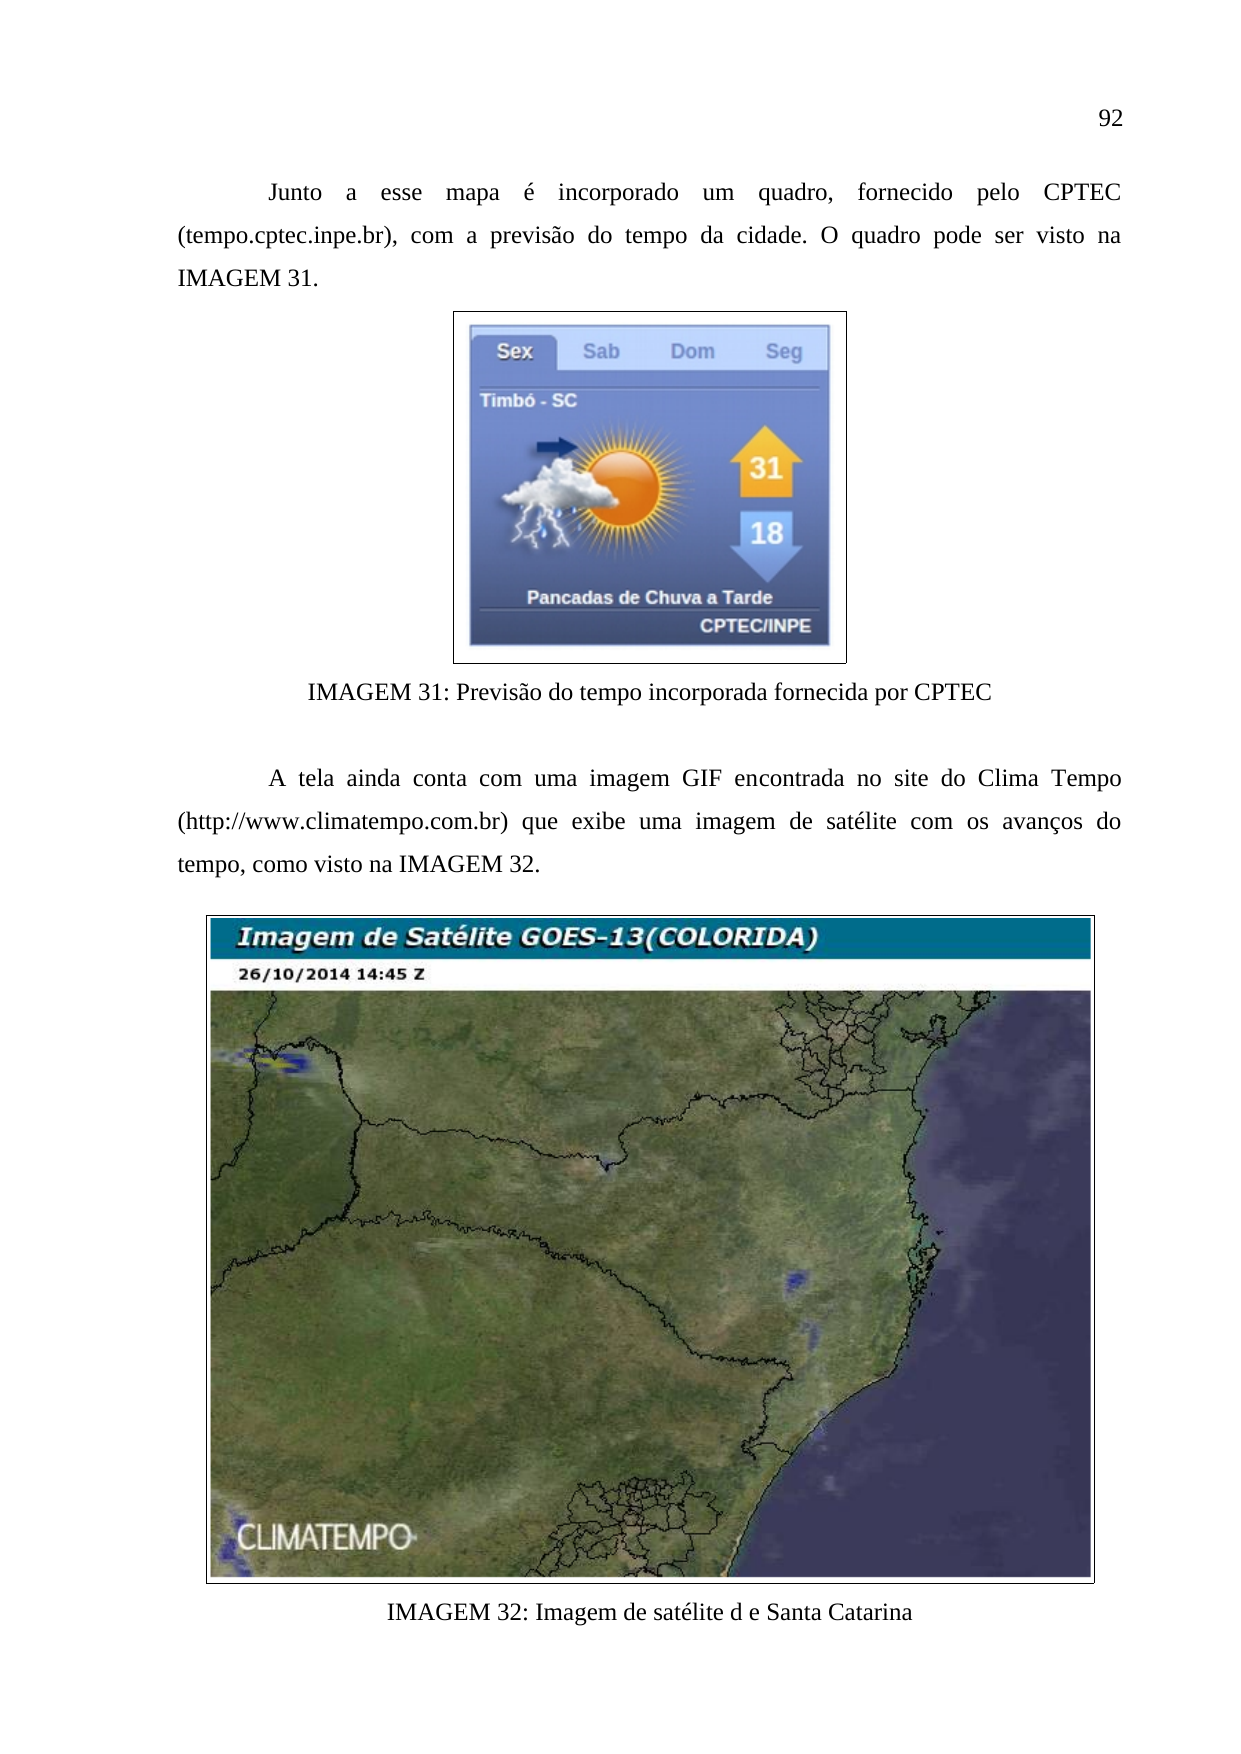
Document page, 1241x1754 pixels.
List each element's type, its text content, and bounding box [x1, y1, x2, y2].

picture [803, 918, 808, 927]
text IMAGEM 32: Imagem de satélite d e Santa Catarina [177, 893, 1122, 1626]
text IMAGEM 31: Previsão do tempo incorporada fornecida por CPTEC [177, 307, 1122, 706]
text Junto a esse mapa é incorporado um quadro, fornecido pelo CPTEC (tempo.cptec.inpe.br), com a previsão do tempo da cidade. O quadro pode ser visto na IMAGEM 31. [177, 177, 1122, 292]
picture [208, 918, 1091, 1580]
text A tela ainda conta com uma imagem GIF encontrada no site do Clima Tempo (http://www.climatempo.com.br) que exibe uma imagem de satélite com os avanços do tempo, como visto na IMAGEM 32. [177, 763, 1122, 878]
picture [465, 322, 835, 651]
picture [824, 948, 1091, 952]
